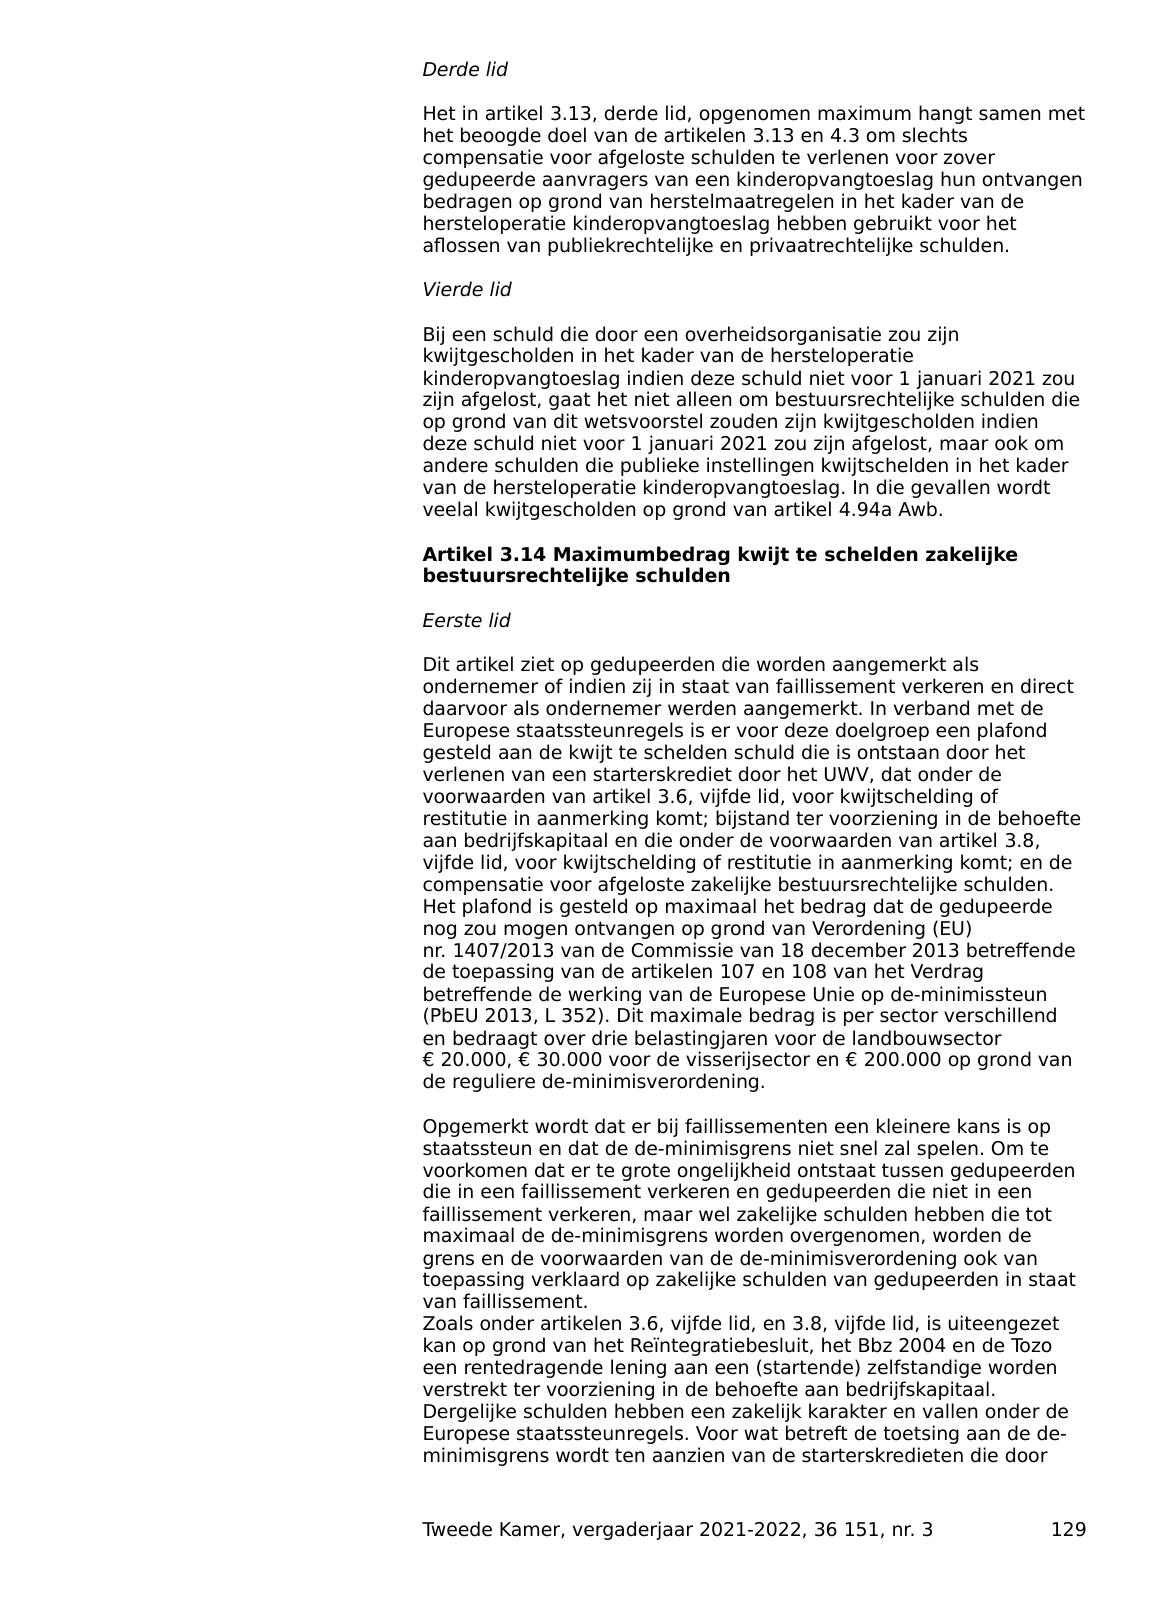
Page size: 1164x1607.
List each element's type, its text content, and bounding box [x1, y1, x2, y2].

subtitle Artikel 3.14 Maximumbedrag kwijt te schelden zakelijke bestuursrechtelijke schulden [422, 543, 1087, 587]
subtitle Vierde lid [422, 279, 1087, 301]
text Bij een schuld die door een overheidsorganisatie zou zijn kwijtgescholden in het kader van de hersteloperatie kinderopvangtoeslag indien deze schuld niet voor 1 januari 2021 zou zijn afgelost, gaat het niet alleen om bestuursrechtelijke schulden die op grond van dit wetsvoorstel zouden zijn kwijtgescholden indien deze schuld niet voor 1 januari 2021 zou zijn afgelost, maar ook om andere schulden die publieke instellingen kwijtschelden in het kader van de hersteloperatie kinderopvangtoeslag. In die gevallen wordt veelal kwijtgescholden op grond van artikel 4.94a Awb. [422, 323, 1087, 521]
text Opgemerkt wordt dat er bij faillissementen een kleinere kans is op staatssteun en dat de de-minimisgrens niet snel zal spelen. Om te voorkomen dat er te grote ongelijkheid ontstaat tussen gedupeerden die in een faillissement verkeren en gedupeerden die niet in een faillissement verkeren, maar wel zakelijke schulden hebben die tot maximaal de de-minimisgrens worden overgenomen, worden de grens en de voorwaarden van de de-minimisverordening ook van toepassing verklaard op zakelijke schulden van gedupeerden in staat van faillissement. [422, 1116, 1087, 1313]
text Dit artikel ziet op gedupeerden die worden aangemerkt als ondernemer of indien zij in staat van faillissement verkeren en direct daarvoor als ondernemer werden aangemerkt. In verband met de Europese staatssteunregels is er voor deze doelgroep een plafond gesteld aan de kwijt te schelden schuld die is ontstaan door het verlenen van een starterskrediet door het UWV, dat onder de voorwaarden van artikel 3.6, vijfde lid, voor kwijtschelding of restitutie in aanmerking komt; bijstand ter voorziening in de behoefte aan bedrijfskapitaal en die onder de voorwaarden van artikel 3.8, vijfde lid, voor kwijtschelding of restitutie in aanmerking komt; en de compensatie voor afgeloste zakelijke bestuursrechtelijke schulden. Het plafond is gesteld op maximaal het bedrag dat de gedupeerde nog zou mogen ontvangen op grond van Verordening (EU) nr. 1407/2013 van de Commissie van 18 december 2013 betreffende de toepassing van de artikelen 107 en 108 van het Verdrag betreffende de werking van de Europese Unie op de-minimissteun (PbEU 2013, L 352). Dit maximale bedrag is per sector verschillend en bedraagt over drie belastingjaren voor de landbouwsector € 20.000, € 30.000 voor de visserijsector en € 200.000 op grond van de reguliere de-minimisverordening. [422, 654, 1087, 1093]
subtitle Derde lid [422, 59, 1087, 81]
text Het in artikel 3.13, derde lid, opgenomen maximum hangt samen met het beoogde doel van de artikelen 3.13 en 4.3 om slechts compensatie voor afgeloste schulden te verlenen voor zover gedupeerde aanvragers van een kinderopvangtoeslag hun ontvangen bedragen op grond van herstelmaatregelen in het kader van de hersteloperatie kinderopvangtoeslag hebben gebruikt voor het aflossen van publiekrechtelijke en privaatrechtelijke schulden. [422, 103, 1087, 257]
text Zoals onder artikelen 3.6, vijfde lid, en 3.8, vijfde lid, is uiteengezet kan op grond van het Reïntegratiebesluit, het Bbz 2004 en de Tozo een rentedragende lening aan een (startende) zelfstandige worden verstrekt ter voorziening in de behoefte aan bedrijfskapitaal. Dergelijke schulden hebben een zakelijk karakter en vallen onder de Europese staatssteunregels. Voor wat betreft de toetsing aan de de-minimisgrens wordt ten aanzien van de starterskredieten die door [422, 1313, 1087, 1467]
subtitle Eerste lid [422, 609, 1087, 632]
